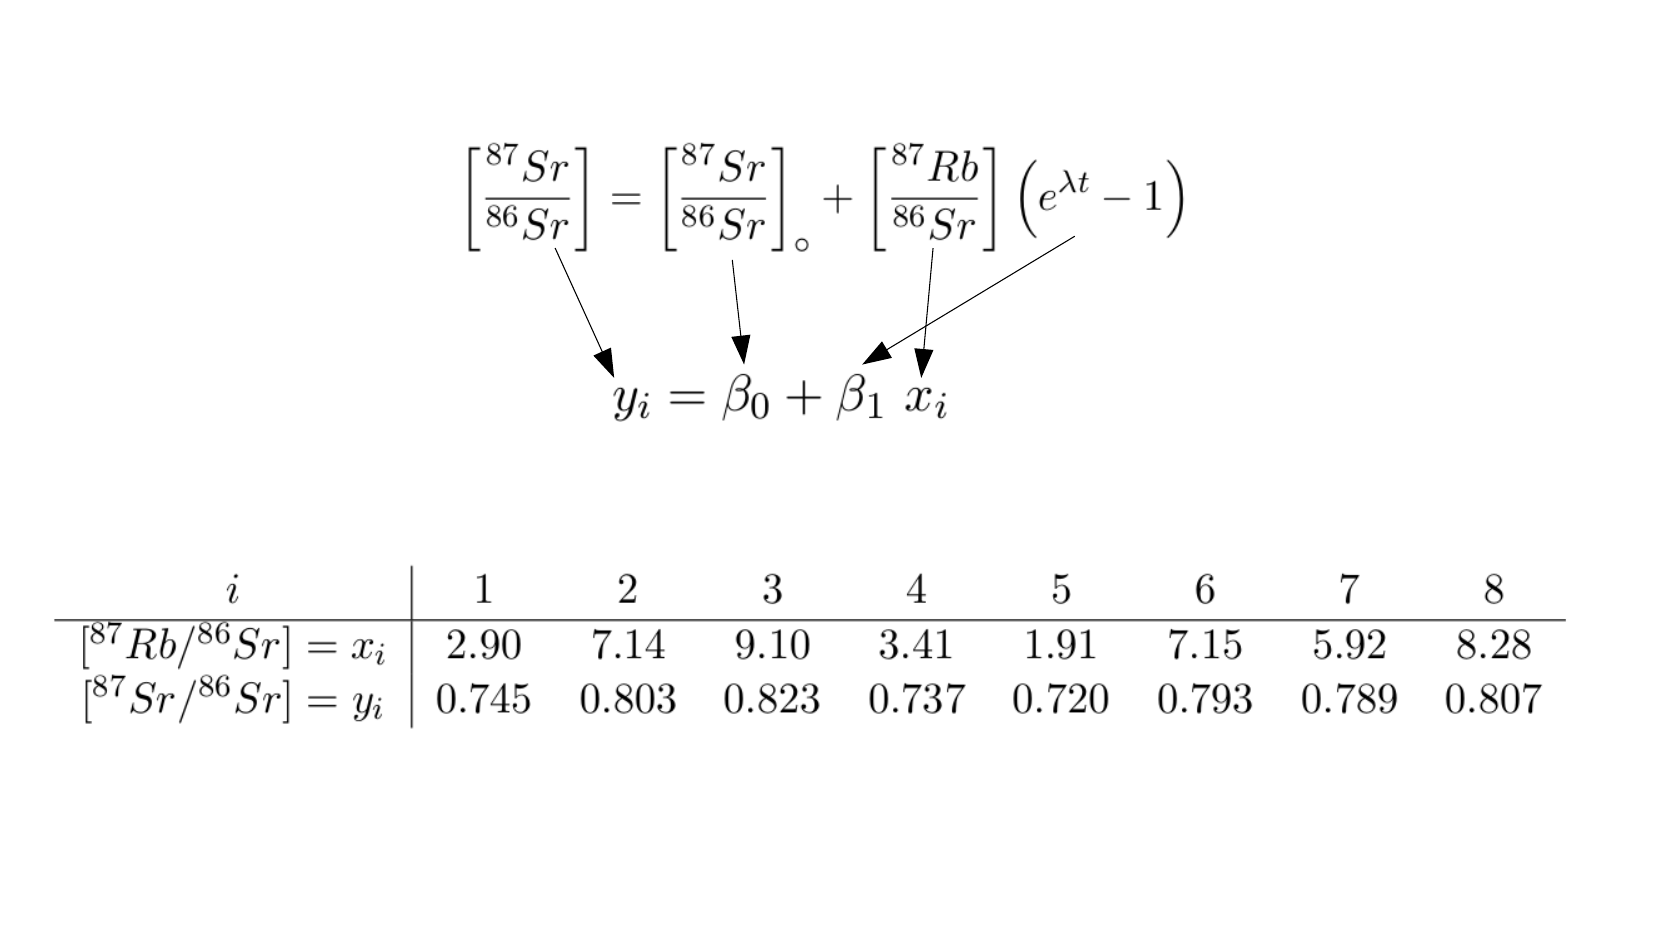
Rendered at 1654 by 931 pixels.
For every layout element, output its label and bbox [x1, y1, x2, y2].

picture [47, 560, 1576, 739]
picture [457, 129, 1193, 263]
picture [601, 364, 957, 438]
